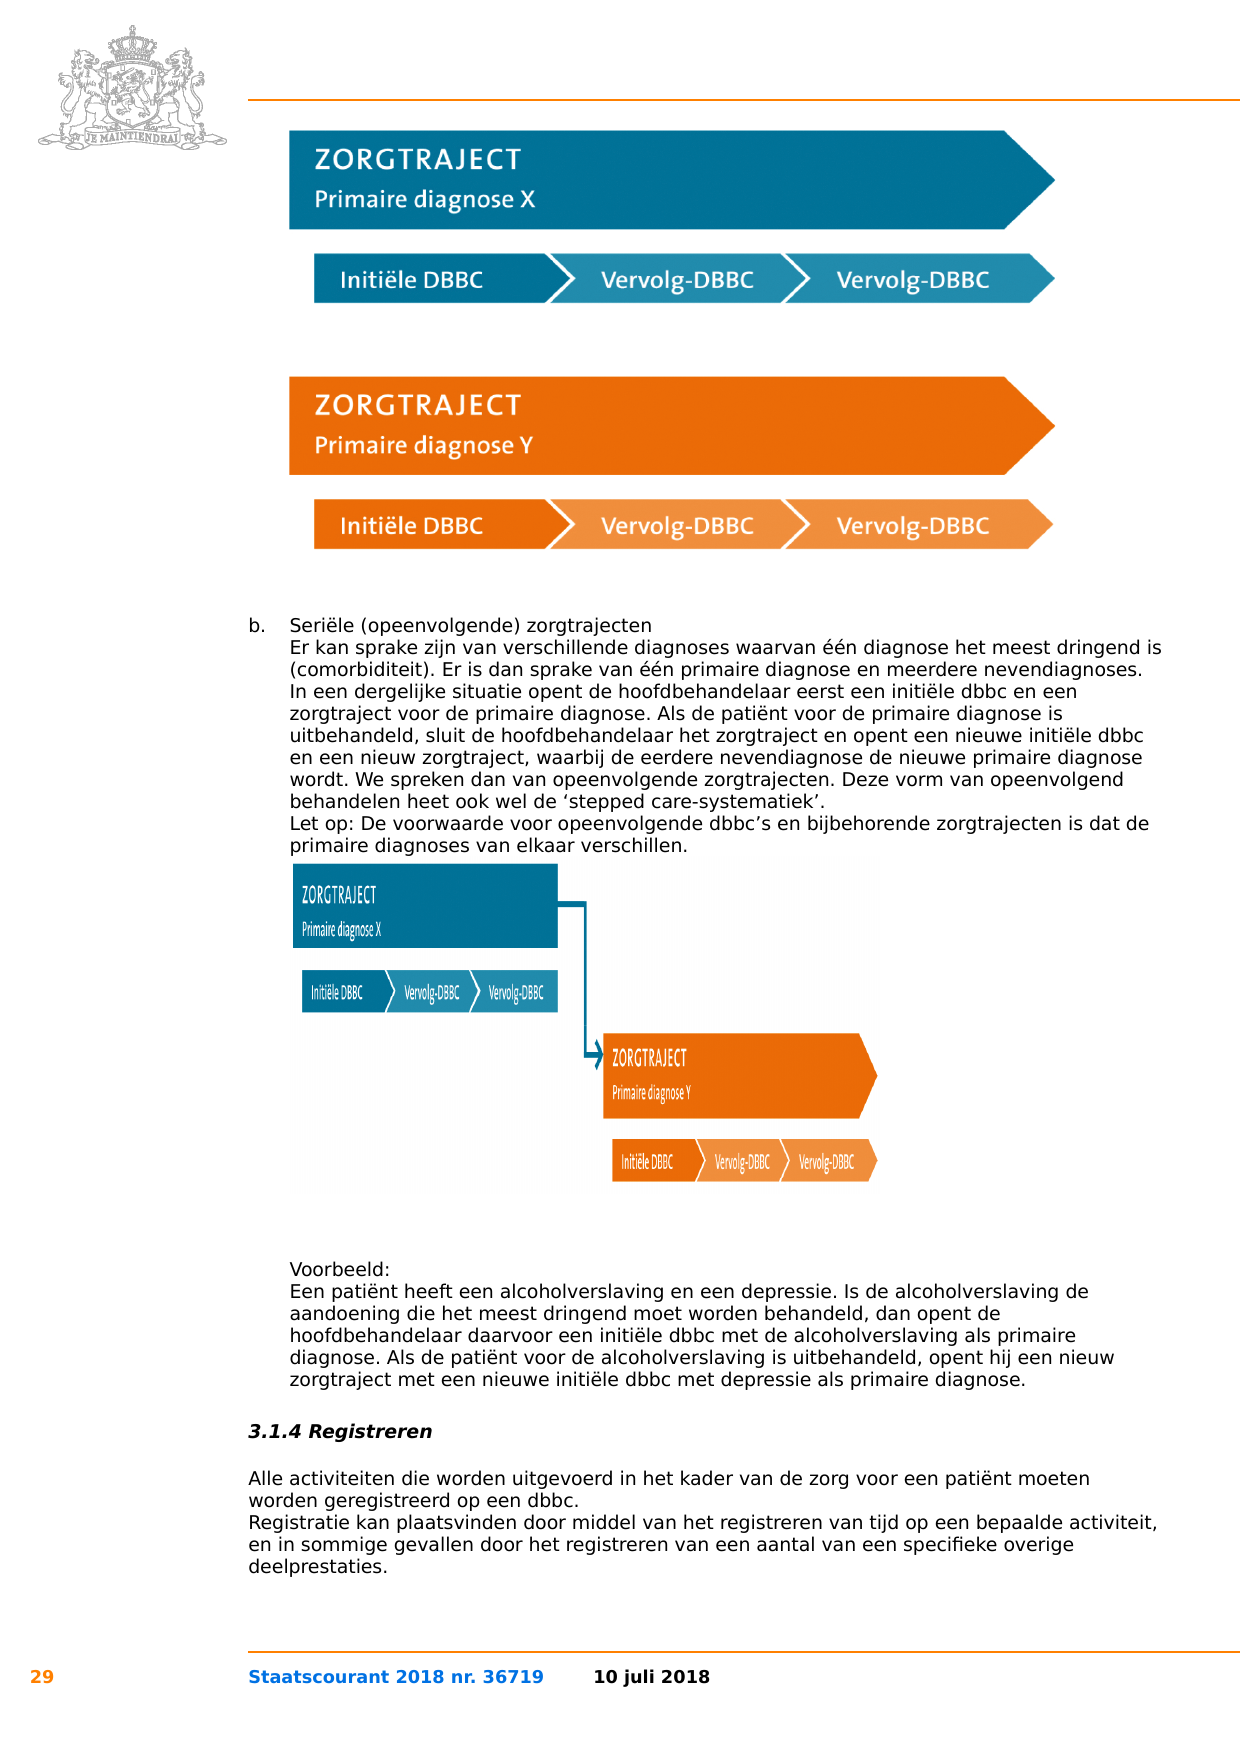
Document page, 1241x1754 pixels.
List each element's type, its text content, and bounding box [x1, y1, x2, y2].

picture [464, 195, 474, 207]
picture [492, 195, 500, 205]
picture [457, 149, 464, 169]
picture [377, 149, 393, 169]
picture [38, 25, 227, 150]
picture [359, 149, 371, 169]
picture [316, 149, 329, 169]
picture [289, 856, 880, 1194]
picture [388, 195, 394, 207]
picture [399, 149, 412, 169]
subtitle 3.1.4 Registreren [248, 1421, 1163, 1443]
picture [369, 195, 377, 207]
text Een patiënt heeft een alcoholverslaving en een depressie. Is de alcoholverslaving de aandoening die het meest dringend moet worden behandeld, dan opent de hoofdbehandelaar daarvoor een initiële dbbc met de alcoholverslaving als primaire diagnose. Als de patiënt voor de alcoholverslaving is uitbehandeld, opent hij een nieuw zorgtraject met een nieuwe initiële dbbc met depressie als primaire diagnose. [289, 1281, 1163, 1391]
picture [437, 195, 445, 207]
picture [396, 196, 406, 205]
picture [471, 149, 481, 169]
picture [418, 149, 430, 169]
picture [507, 149, 520, 169]
picture [346, 195, 363, 207]
text [289, 130, 1163, 615]
text b. Seriële (opeenvolgende) zorgtrajecten [248, 615, 1163, 637]
text Registratie kan plaatsvinden door middel van het registreren van tijd op een bepaalde activiteit, en in sommige gevallen door het registreren van een aantal van een specifieke overige deelprestaties. [248, 1512, 1163, 1578]
picture [435, 149, 452, 169]
text Voorbeeld: [289, 1259, 1163, 1281]
text Let op: De voorwaarde voor opeenvolgende dbbc’s en bijbehorende zorgtrajecten is dat de primaire diagnoses van elkaar verschillen. [289, 813, 1163, 862]
picture [488, 149, 502, 169]
picture [334, 149, 352, 169]
picture [478, 195, 489, 206]
text Er kan sprake zijn van verschillende diagnoses waarvan één diagnose het meest dringend is (comorbiditeit). Er is dan sprake van één primaire diagnose en meerdere nevendiagnoses. In een dergelijke situatie opent de hoofdbehandelaar eerst een initiële dbbc en een zorgtraject voor de primaire diagnose. Als de patiënt voor de primaire diagnose is uitbehandeld, sluit de hoofdbehandelaar het zorgtraject en opent een nieuwe initiële dbbc en een nieuw zorgtraject, waarbij de eerdere nevendiagnose de nieuwe primaire diagnose wordt. We spreken dan van opeenvolgende zorgtrajecten. Deze vorm van opeenvolgend behandelen heet ook wel de ‘stepped care-systematiek’. [289, 637, 1163, 813]
picture [317, 191, 326, 207]
picture [415, 190, 425, 207]
picture [522, 191, 534, 207]
picture [503, 196, 513, 206]
picture [330, 195, 336, 207]
text Alle activiteiten die worden uitgevoerd in het kader van de zorg voor een patiënt moeten worden geregistreerd op een dbbc. [248, 1468, 1163, 1512]
picture [449, 196, 460, 213]
picture [454, 195, 460, 202]
picture [289, 130, 1058, 550]
